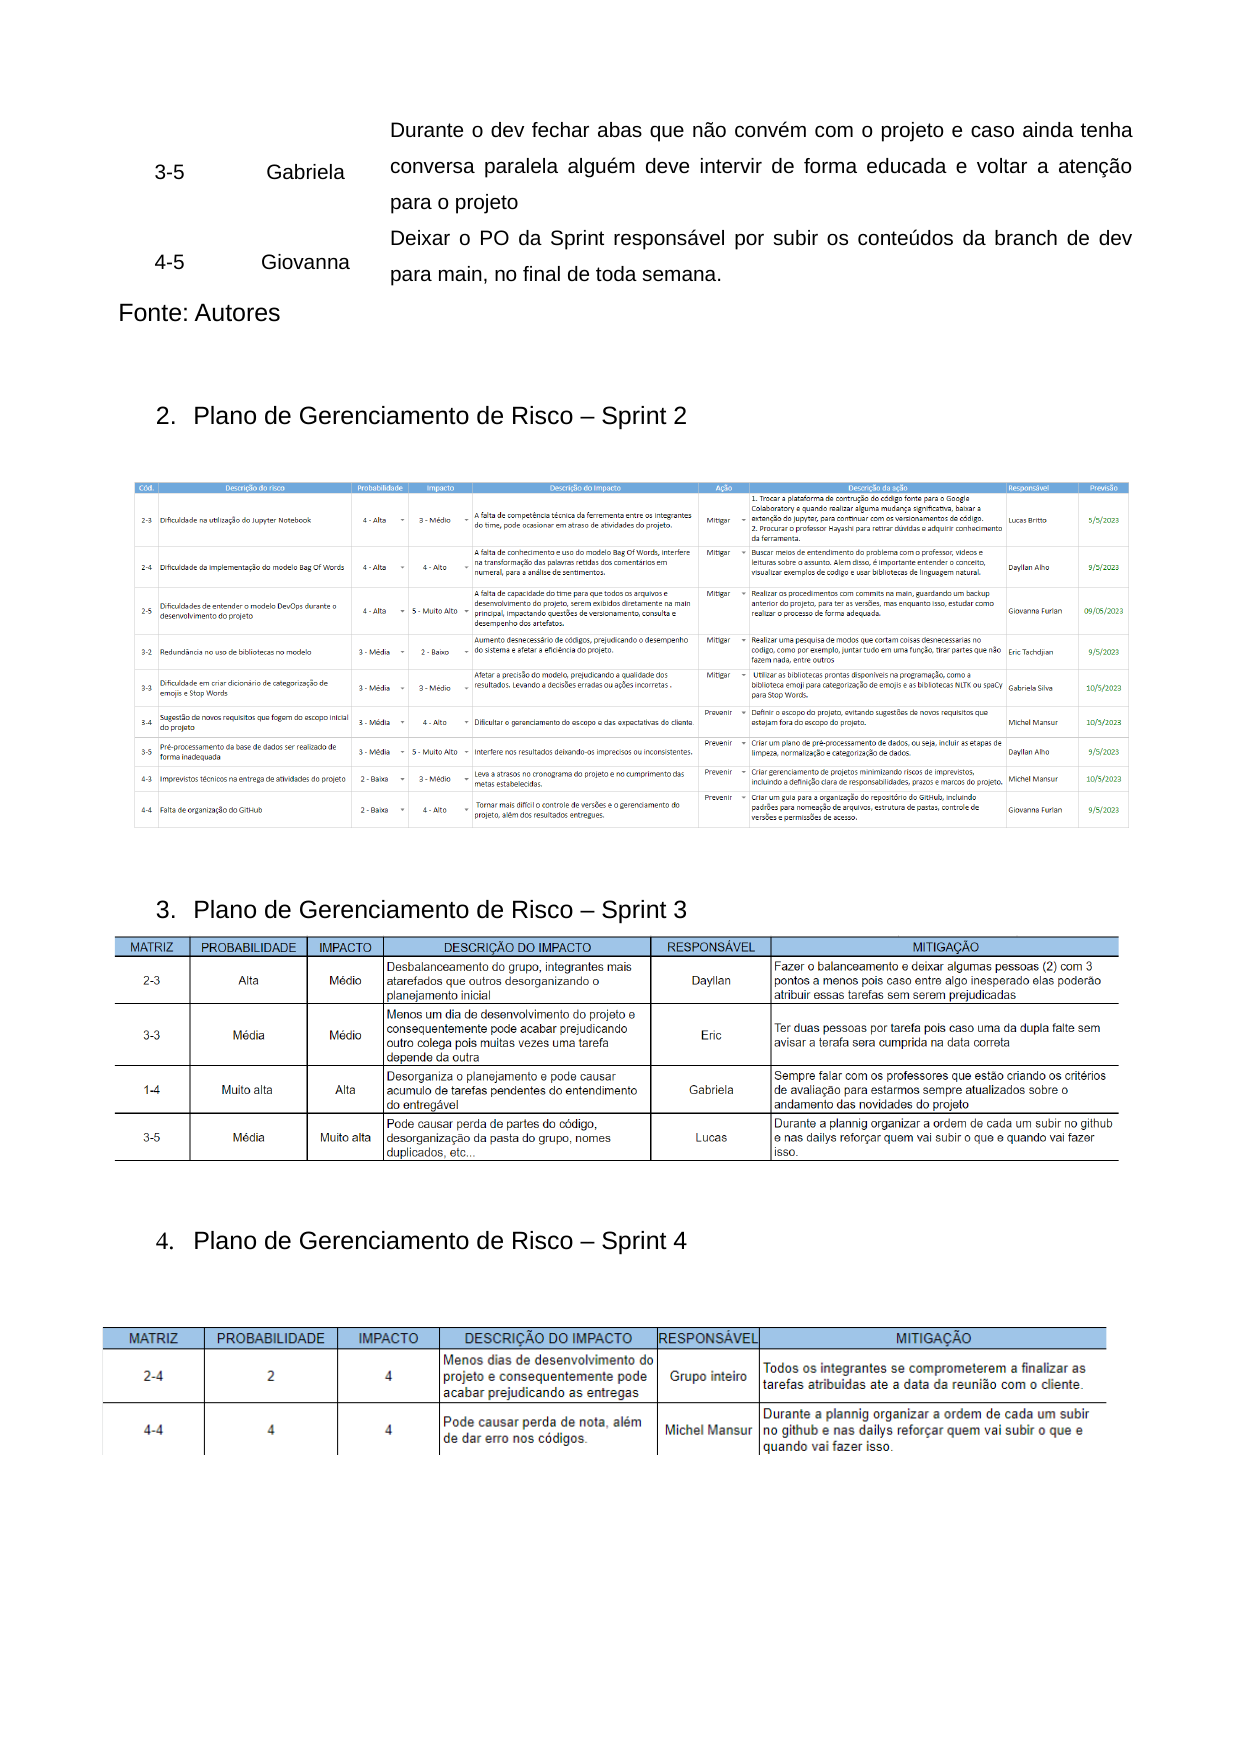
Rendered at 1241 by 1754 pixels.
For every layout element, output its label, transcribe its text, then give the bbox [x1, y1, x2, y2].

table_cell Durante o dev fechar abas que não convém com o projeto e caso ainda tenha conversa paralela alguém deve intervir de forma educada e voltar a atenção para o projeto [390, 118, 1134, 226]
picture [102, 1327, 1107, 1455]
list Plano de Gerenciamento de Risco – Sprint 2 [156, 401, 1122, 430]
table_cell 4-5 [118, 226, 221, 298]
text Fonte: Autores [118, 298, 1122, 327]
list Plano de Gerenciamento de Risco – Sprint 3 [156, 895, 1122, 924]
table_cell Deixar o PO da Sprint responsável por subir os conteúdos da branch de dev para main, no final de toda semana. [390, 226, 1134, 298]
picture [114, 935, 1119, 1161]
table_cell 3-5 [118, 118, 221, 226]
picture [130, 477, 1135, 830]
table_cell Giovanna [221, 226, 390, 298]
table_cell Gabriela [221, 118, 390, 226]
list Plano de Gerenciamento de Risco – Sprint 4 [156, 1226, 1122, 1255]
